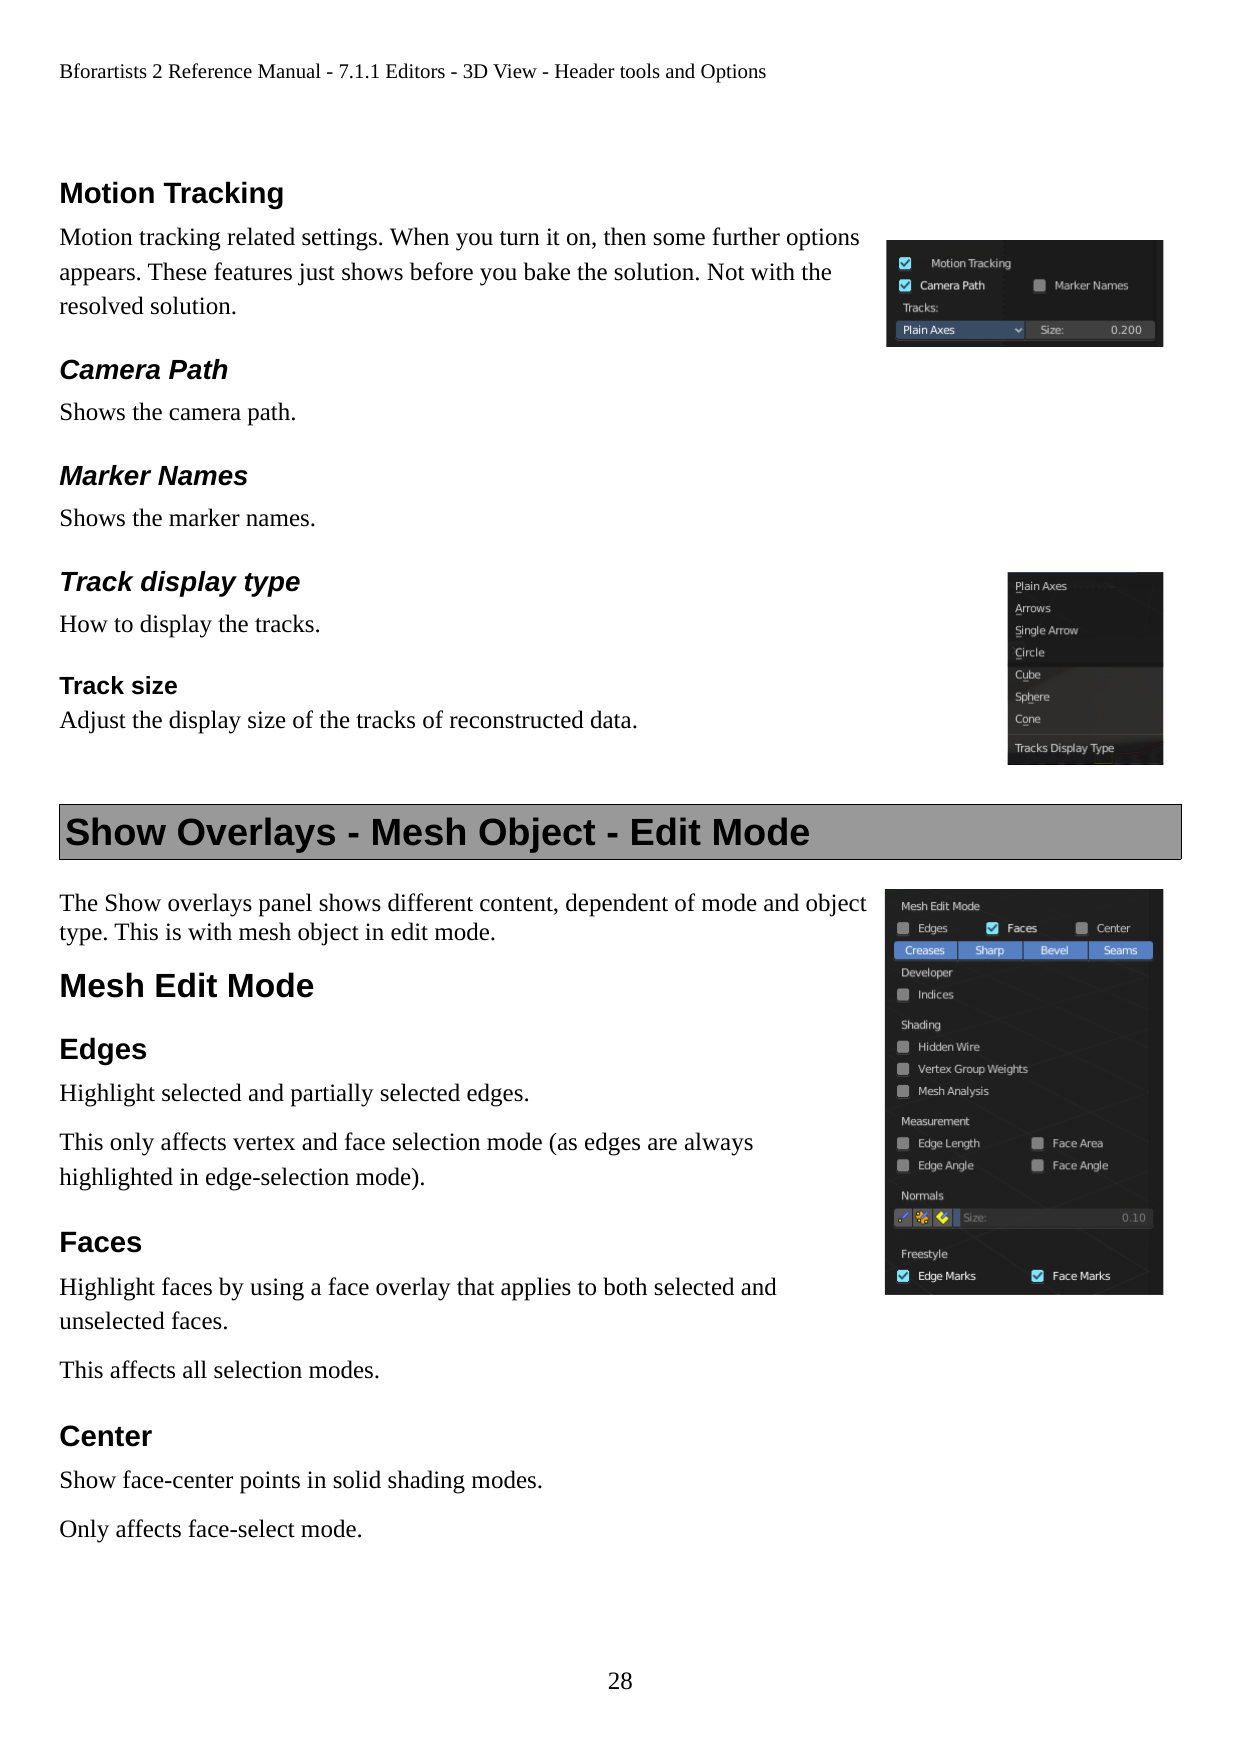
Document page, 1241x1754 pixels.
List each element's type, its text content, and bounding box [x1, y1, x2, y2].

subtitle Motion Tracking [59, 176, 1181, 210]
table_header Show Overlays - Mesh Object - Edit Mode [60, 805, 1181, 859]
picture [886, 240, 1164, 347]
subtitle Track size [59, 671, 1007, 699]
subtitle [1164, 671, 1181, 699]
text Highlight faces by using a face overlay that applies to both selected and unselected faces. [59, 1272, 1181, 1335]
subtitle Faces [59, 1225, 884, 1259]
subtitle [1164, 1032, 1181, 1066]
text How to display the tracks. [59, 609, 1007, 638]
text Motion tracking related settings. When you turn it on, then some further options appears. These features just shows before you bake the solution. Not with the resolved solution. [59, 222, 1181, 320]
text The Show overlays panel shows different content, dependent of mode and object type. This is with mesh object in edit mode. [59, 888, 1181, 945]
subtitle Camera Path [59, 353, 1181, 385]
subtitle Center [59, 1419, 1181, 1452]
text Adjust the display size of the tracks of reconstructed data. [59, 706, 1007, 734]
picture [1007, 572, 1164, 765]
picture [884, 889, 1164, 1295]
text Highlight selected and partially selected edges. [59, 1078, 884, 1107]
text Shows the camera path. [59, 397, 1181, 426]
subtitle Marker Names [59, 459, 1181, 491]
text Show face-center points in solid shading modes. [59, 1465, 1181, 1494]
subtitle Mesh Edit Mode [59, 966, 884, 1005]
text This only affects vertex and face selection mode (as edges are always highlighted in edge-selection mode). [59, 1127, 884, 1190]
subtitle [1164, 966, 1181, 1005]
subtitle Track display type [59, 565, 1181, 597]
subtitle Edges [59, 1032, 884, 1066]
text This affects all selection modes. [59, 1355, 1181, 1384]
text Shows the marker names. [59, 503, 1181, 532]
text Only affects face-select mode. [59, 1514, 1181, 1543]
subtitle [1164, 1225, 1181, 1259]
